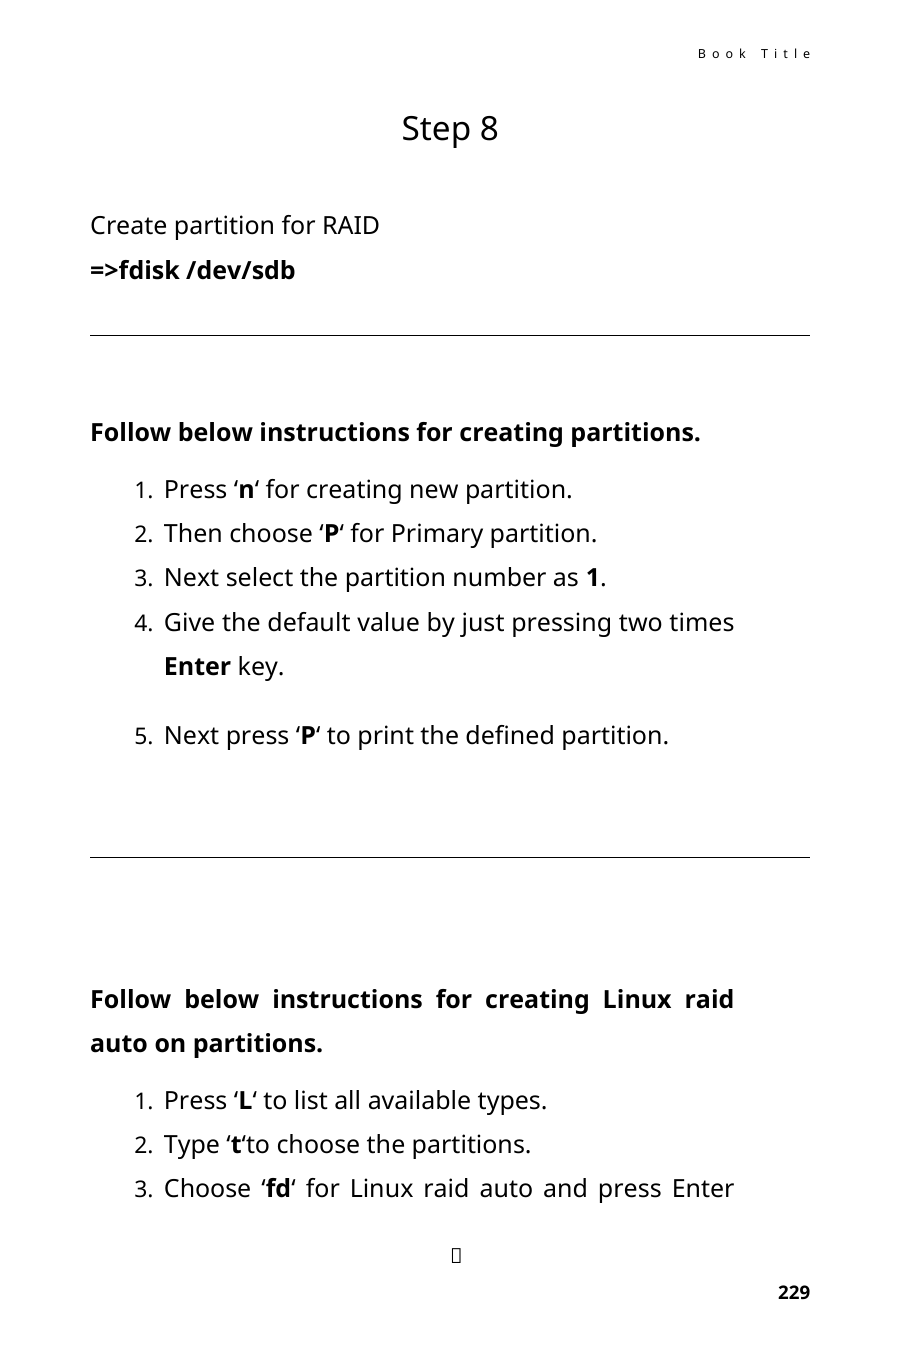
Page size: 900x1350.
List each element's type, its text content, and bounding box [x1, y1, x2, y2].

text Follow below instructions for creating partitions. [90, 415, 735, 449]
text Follow below instructions for creating Linux raid auto on partitions. [90, 981, 735, 1059]
list Press ‘n‘ for creating new partition. [134, 472, 735, 506]
text Step 8 [90, 105, 810, 150]
list Then choose ‘P‘ for Primary partition. [134, 516, 735, 550]
list Choose ‘fd‘ for Linux raid auto and press Enter [134, 1171, 735, 1205]
text Create partition for RAID [90, 208, 810, 242]
list Give the default value by just pressing two times Enter key. [134, 604, 735, 683]
list Next press ‘P‘ to print the defined partition. [134, 718, 735, 752]
list Type ‘t‘to choose the partitions. [134, 1127, 735, 1161]
list Next select the partition number as 1. [134, 560, 735, 594]
list Press ‘L‘ to list all available types. [134, 1082, 735, 1116]
text =>fdisk /dev/sdb [90, 252, 810, 287]
